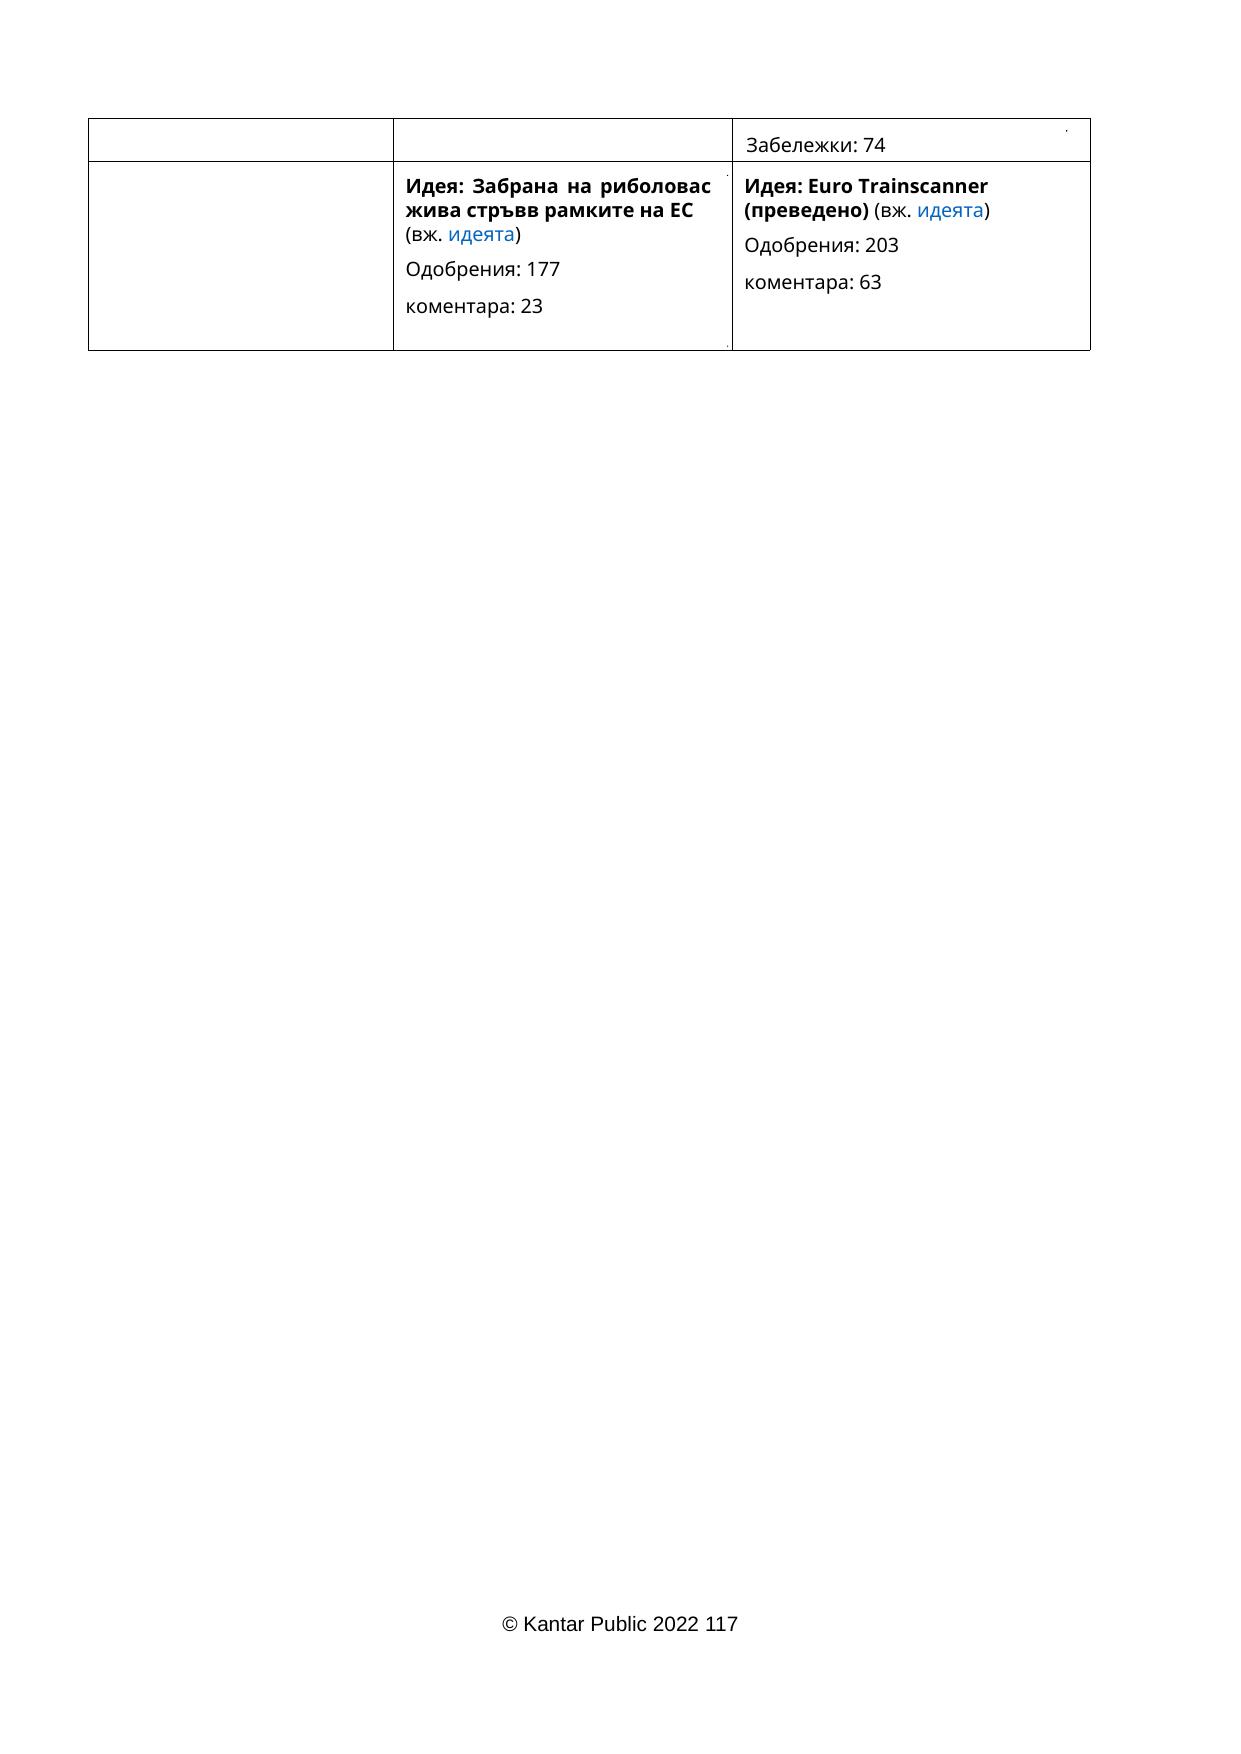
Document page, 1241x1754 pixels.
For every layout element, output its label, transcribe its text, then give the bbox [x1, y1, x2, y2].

table_cell Идея: Euro Trainscanner (преведено) (вж. идеята) Одобрения: 203 коментара: 63 [733, 162, 1090, 349]
table_cell [89, 162, 393, 349]
table_cell Забележки: 74 [733, 119, 1090, 161]
table_cell Идея: Забрана на риболовас жива стръвв рамките на ЕС (вж. идеята) Одобрения: 177 коментара: 23 [394, 162, 732, 349]
table_cell [394, 119, 732, 161]
